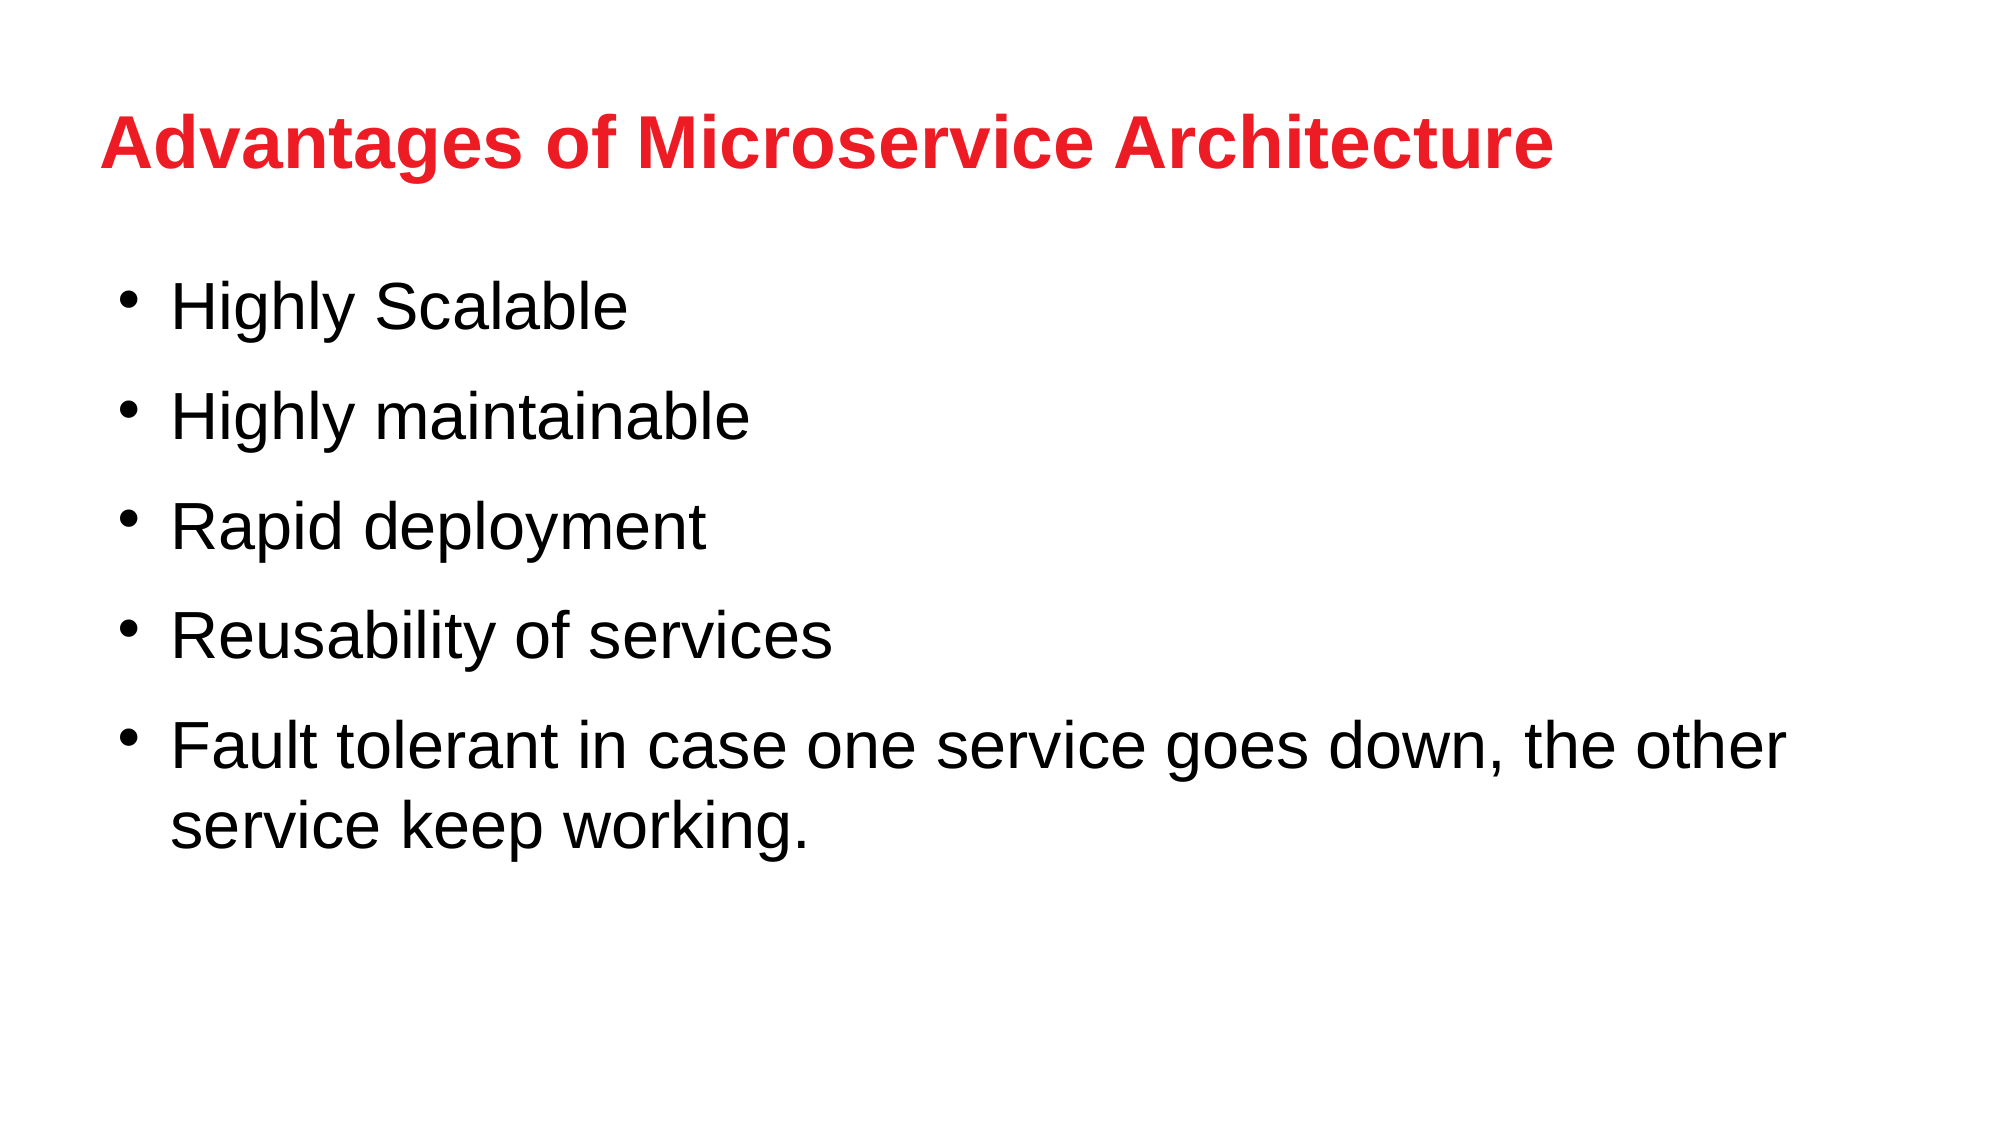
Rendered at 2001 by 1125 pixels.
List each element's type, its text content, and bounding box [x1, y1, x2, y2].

title Advantages of Microservice Architecture [99, 44, 1900, 233]
list Highly Scalable Highly maintainable Rapid deployment Reusability of services Fault tolerant in case one service goes down, the other service keep working. [99, 263, 1900, 916]
